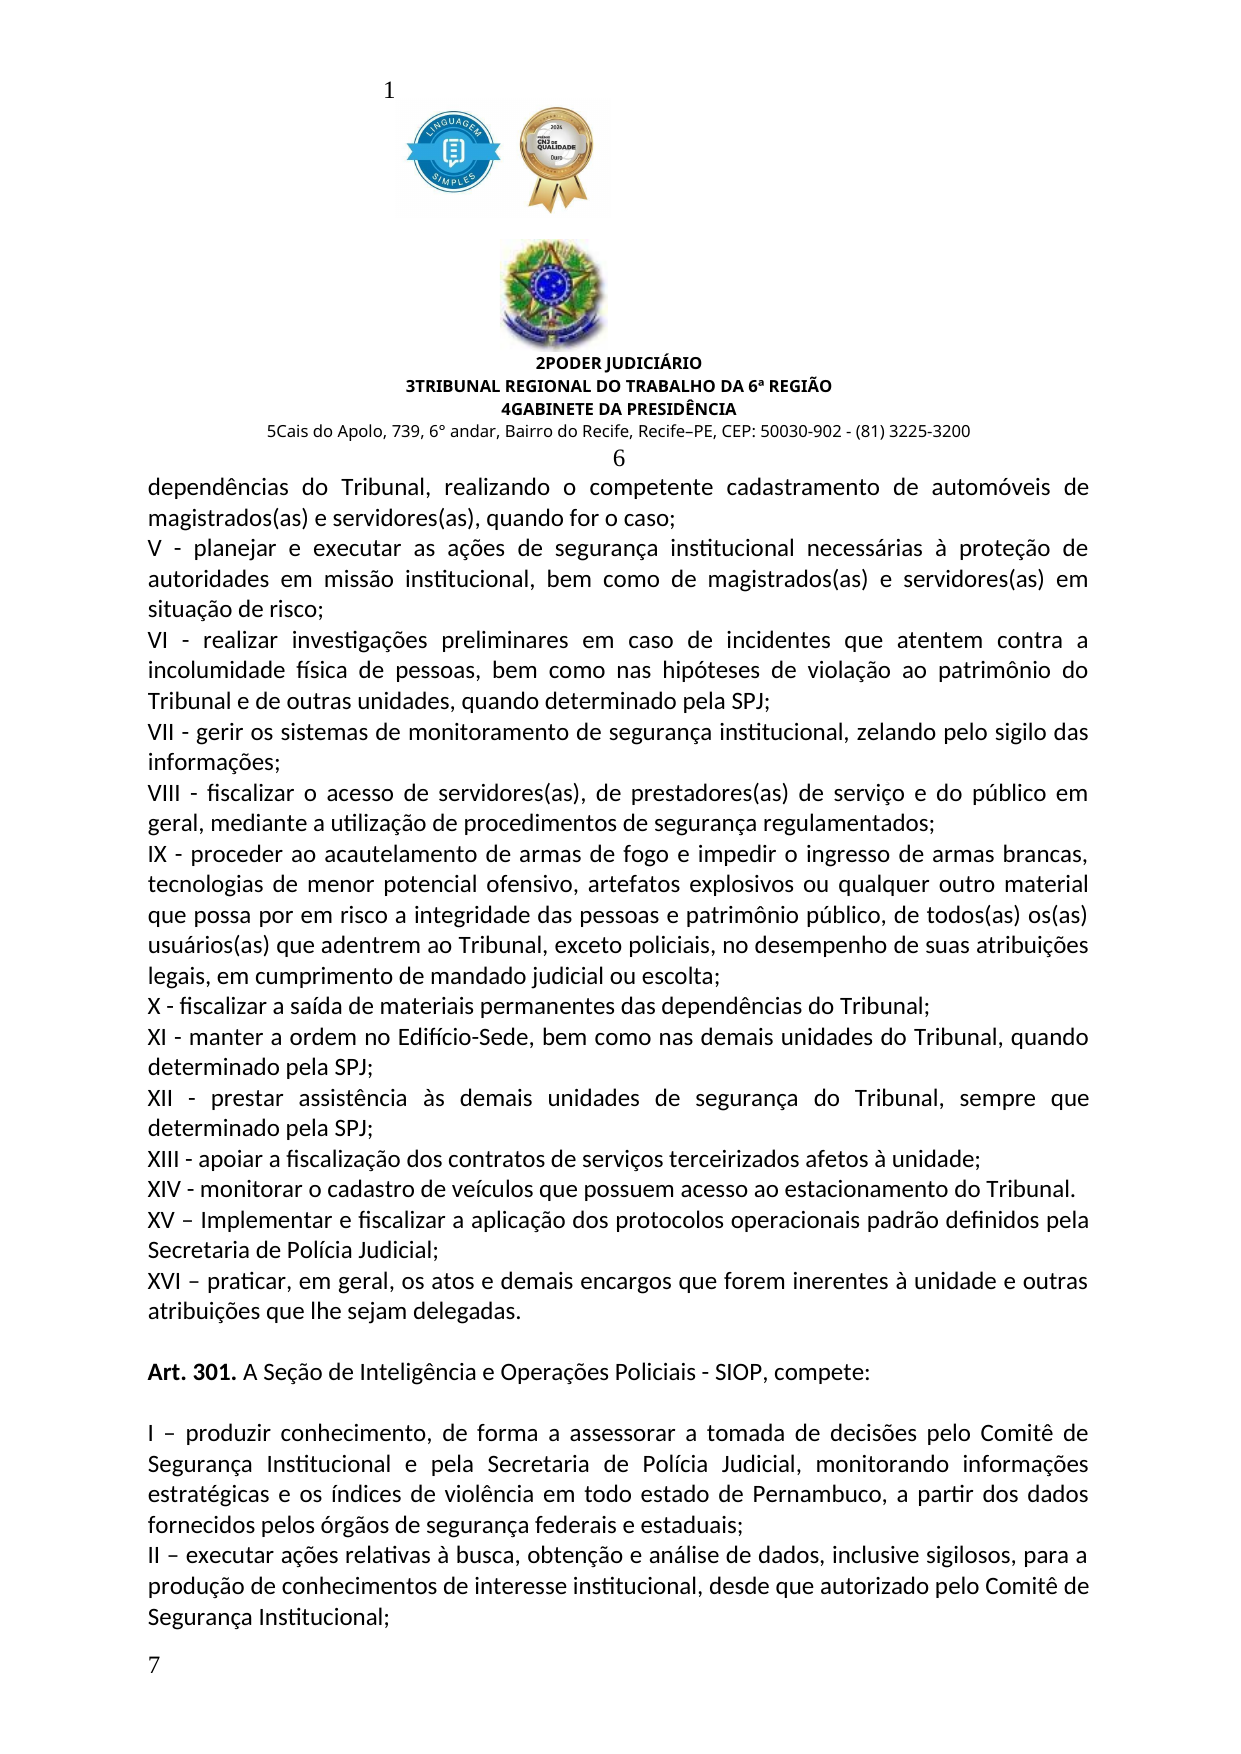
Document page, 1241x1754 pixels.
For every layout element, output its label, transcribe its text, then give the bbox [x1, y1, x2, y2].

text XIII - apoiar a fiscalização dos contratos de serviços terceirizados afetos à unidade; [147, 1143, 1090, 1173]
text XV – Implementar e fiscalizar a aplicação dos protocolos operacionais padrão definidos pela Secretaria de Polícia Judicial; [147, 1204, 1090, 1265]
text dependências do Tribunal, realizando o competente cadastramento de automóveis de magistrados(as) e servidores(as), quando for o caso; [147, 471, 1090, 532]
text VII - gerir os sistemas de monitoramento de segurança institucional, zelando pelo sigilo das informações; [147, 716, 1090, 777]
text Art. 301. A Seção de Inteligência e Operações Policiais - SIOP, compete: [147, 1357, 1090, 1387]
text V - planejar e executar as ações de segurança institucional necessárias à proteção de autoridades em missão institucional, bem como de magistrados(as) e servidores(as) em situação de risco; [147, 532, 1090, 624]
text IX - proceder ao acautelamento de armas de fogo e impedir o ingresso de armas brancas, tecnologias de menor potencial ofensivo, artefatos explosivos ou qualquer outro material que possa por em risco a integridade das pessoas e patrimônio público, de todos(as) os(as) usuários(as) que adentrem ao Tribunal, exceto policiais, no desempenho de suas atribuições legais, em cumprimento de mandado judicial ou escolta; [147, 838, 1090, 990]
text XI - manter a ordem no Edifício-Sede, bem como nas demais unidades do Tribunal, quando determinado pela SPJ; [147, 1021, 1090, 1082]
text X - fiscalizar a saída de materiais permanentes das dependências do Tribunal; [147, 990, 1090, 1021]
text VI - realizar investigações preliminares em caso de incidentes que atentem contra a incolumidade física de pessoas, bem como nas hipóteses de violação ao patrimônio do Tribunal e de outras unidades, quando determinado pela SPJ; [147, 624, 1090, 716]
text XII - prestar assistência às demais unidades de segurança do Tribunal, sempre que determinado pela SPJ; [147, 1082, 1090, 1143]
text XIV - monitorar o cadastro de veículos que possuem acesso ao estacionamento do Tribunal. [147, 1173, 1090, 1204]
text I – produzir conhecimento, de forma a assessorar a tomada de decisões pelo Comitê de Segurança Institucional e pela Secretaria de Polícia Judicial, monitorando informações estratégicas e os índices de violência em todo estado de Pernambuco, a partir dos dados fornecidos pelos órgãos de segurança federais e estaduais; [147, 1418, 1090, 1540]
text XVI – praticar, em geral, os atos e demais encargos que forem inerentes à unidade e outras atribuições que lhe sejam delegadas. [147, 1265, 1090, 1326]
text II – executar ações relativas à busca, obtenção e análise de dados, inclusive sigilosos, para a produção de conhecimentos de interesse institucional, desde que autorizado pelo Comitê de Segurança Institucional; [147, 1540, 1090, 1631]
text VIII - fiscalizar o acesso de servidores(as), de prestadores(as) de serviço e do público em geral, mediante a utilização de procedimentos de segurança regulamentados; [147, 777, 1090, 838]
